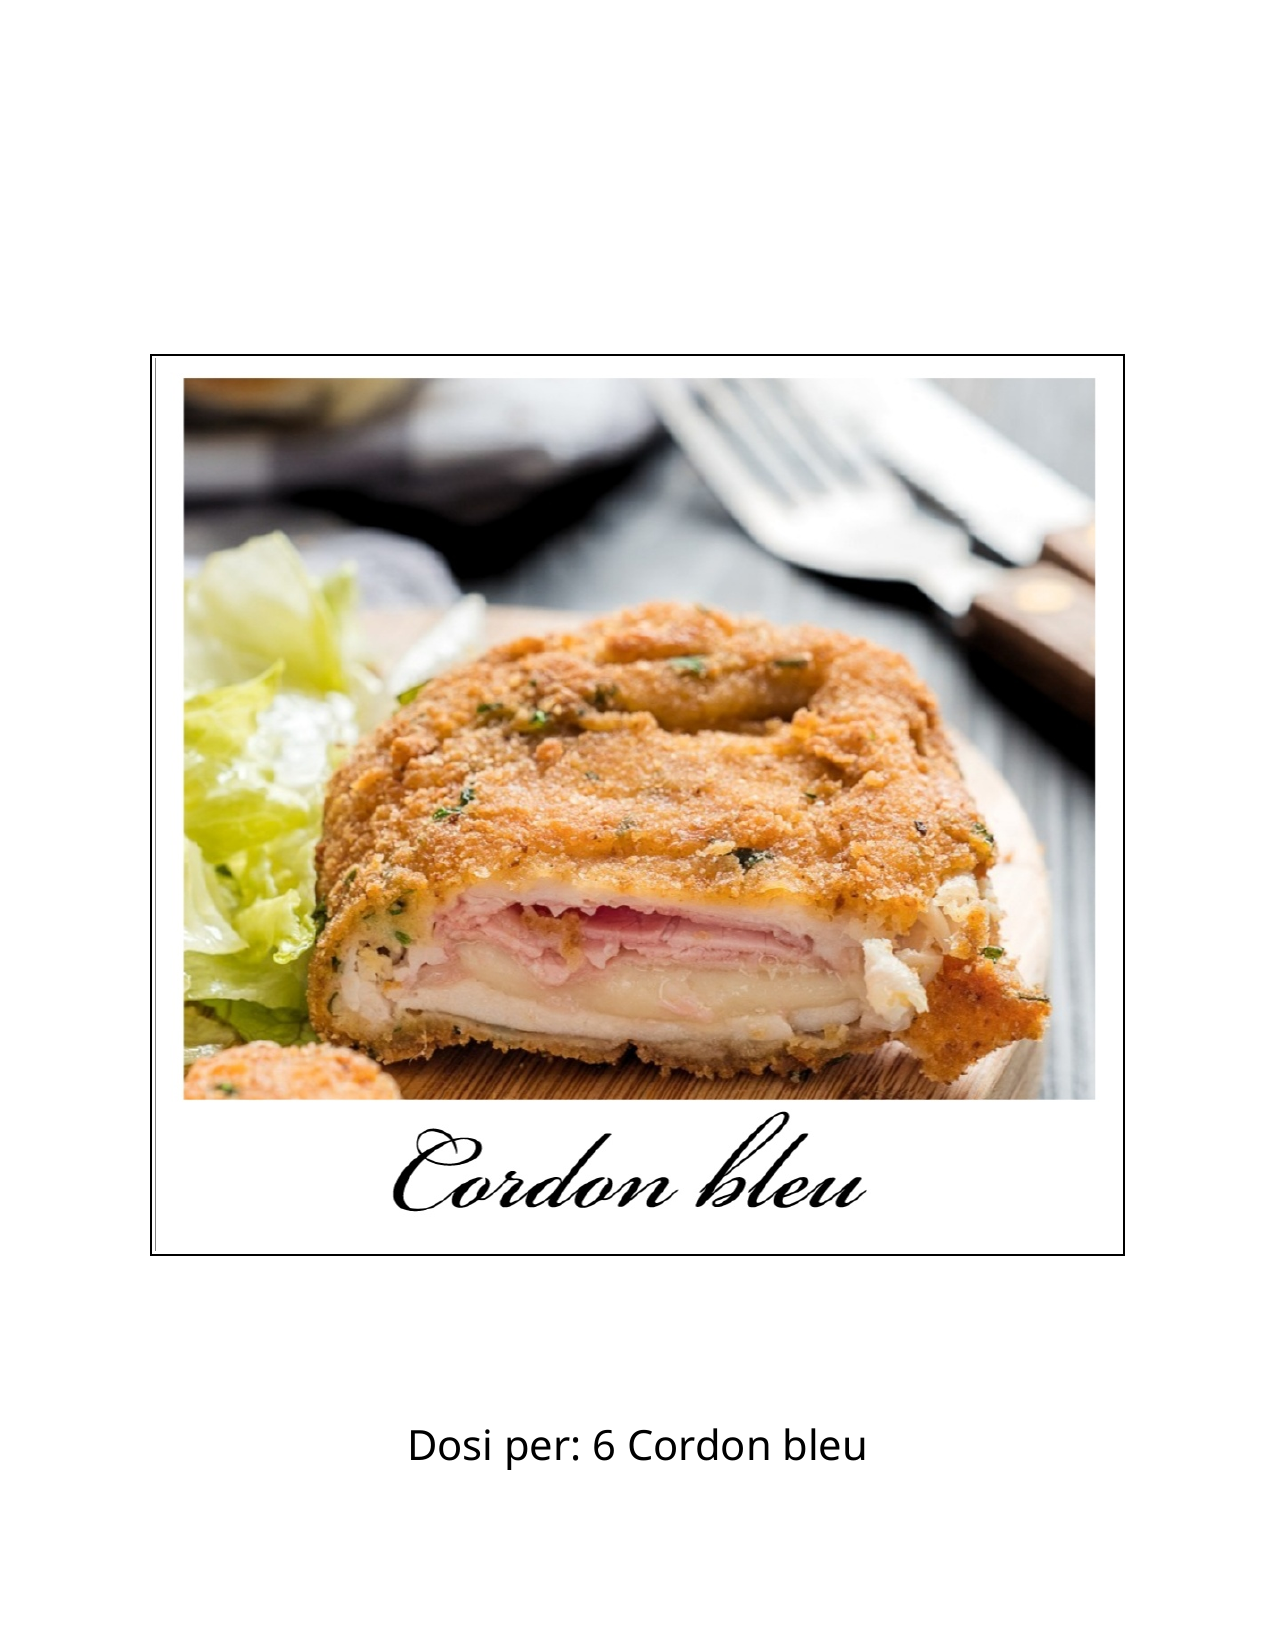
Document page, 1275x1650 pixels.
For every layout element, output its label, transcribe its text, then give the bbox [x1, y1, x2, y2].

text Dosi per: 6 Cordon bleu [150, 1416, 1125, 1473]
picture [155, 358, 1120, 1251]
